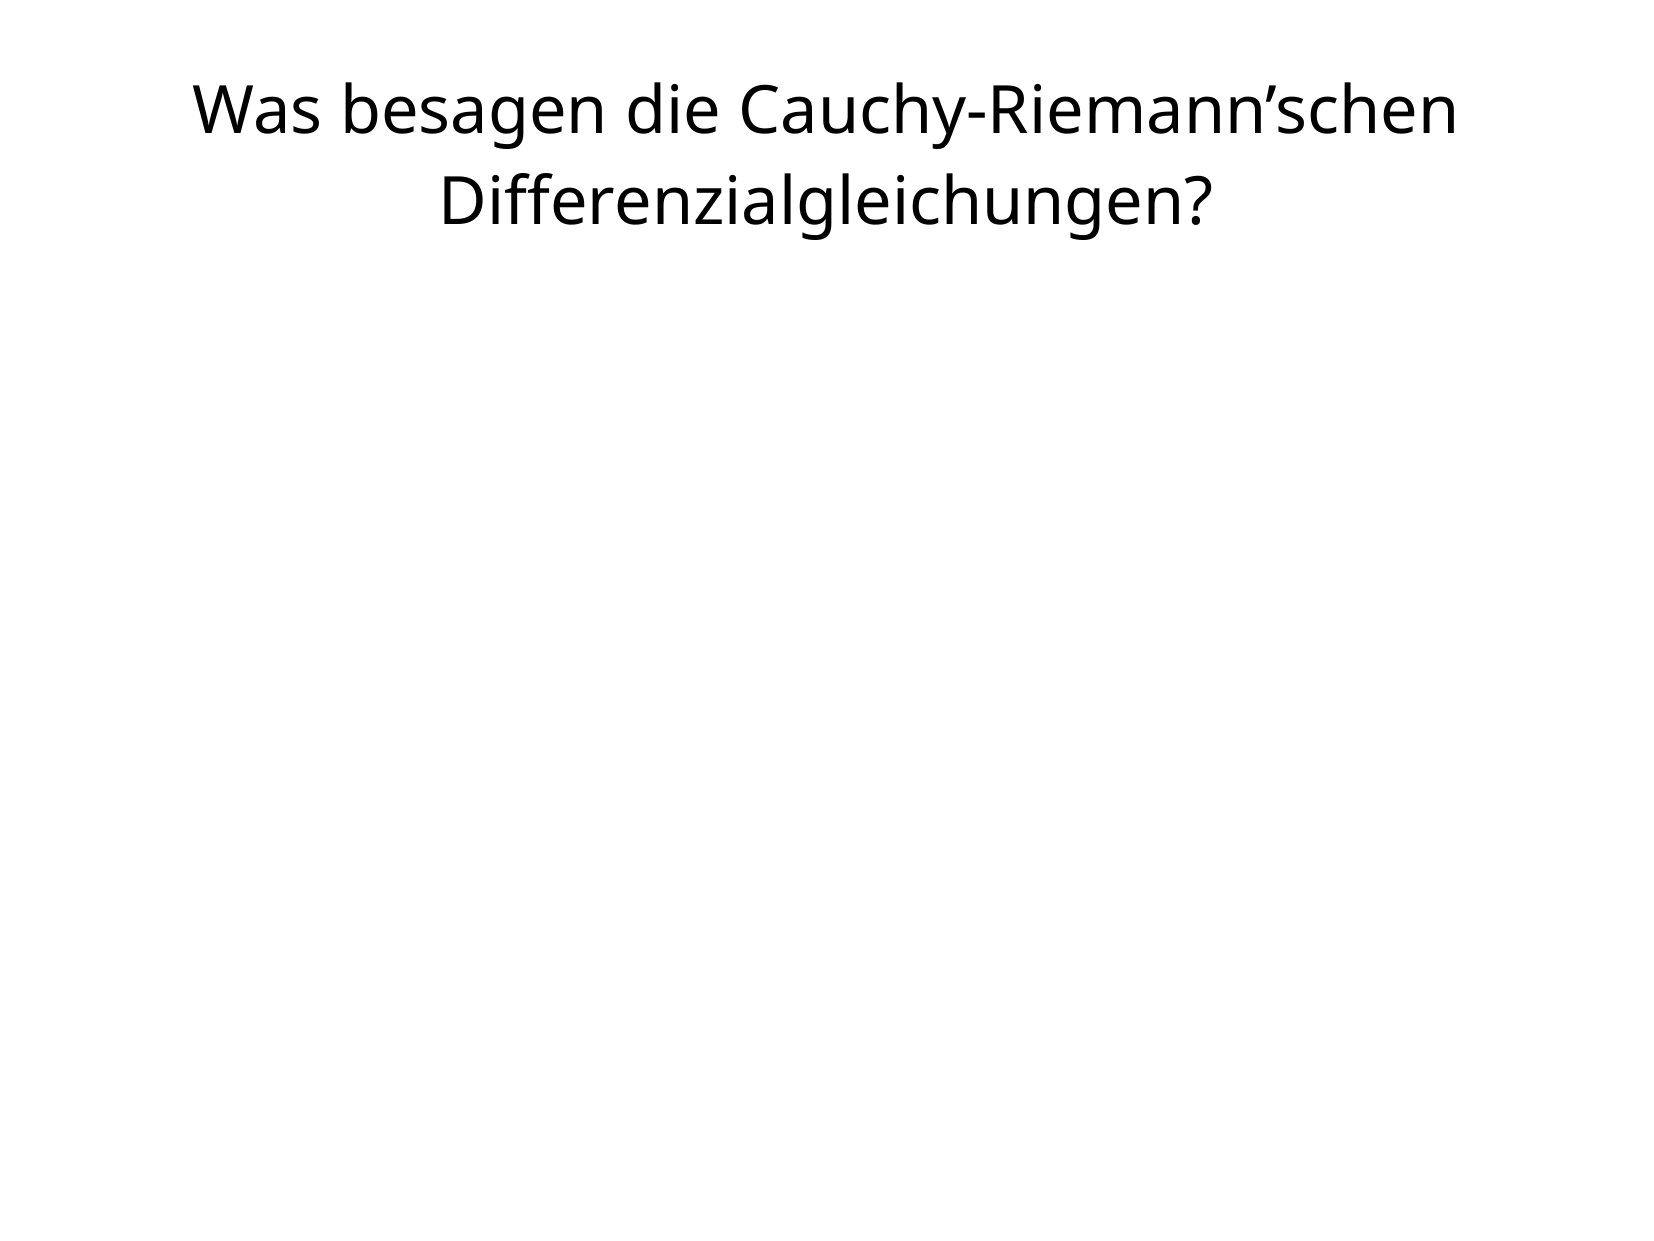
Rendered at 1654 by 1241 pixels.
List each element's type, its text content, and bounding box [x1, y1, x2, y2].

title Was besagen die Cauchy-Riemann’schen Differenzialgleichungen? [82, 49, 1571, 257]
